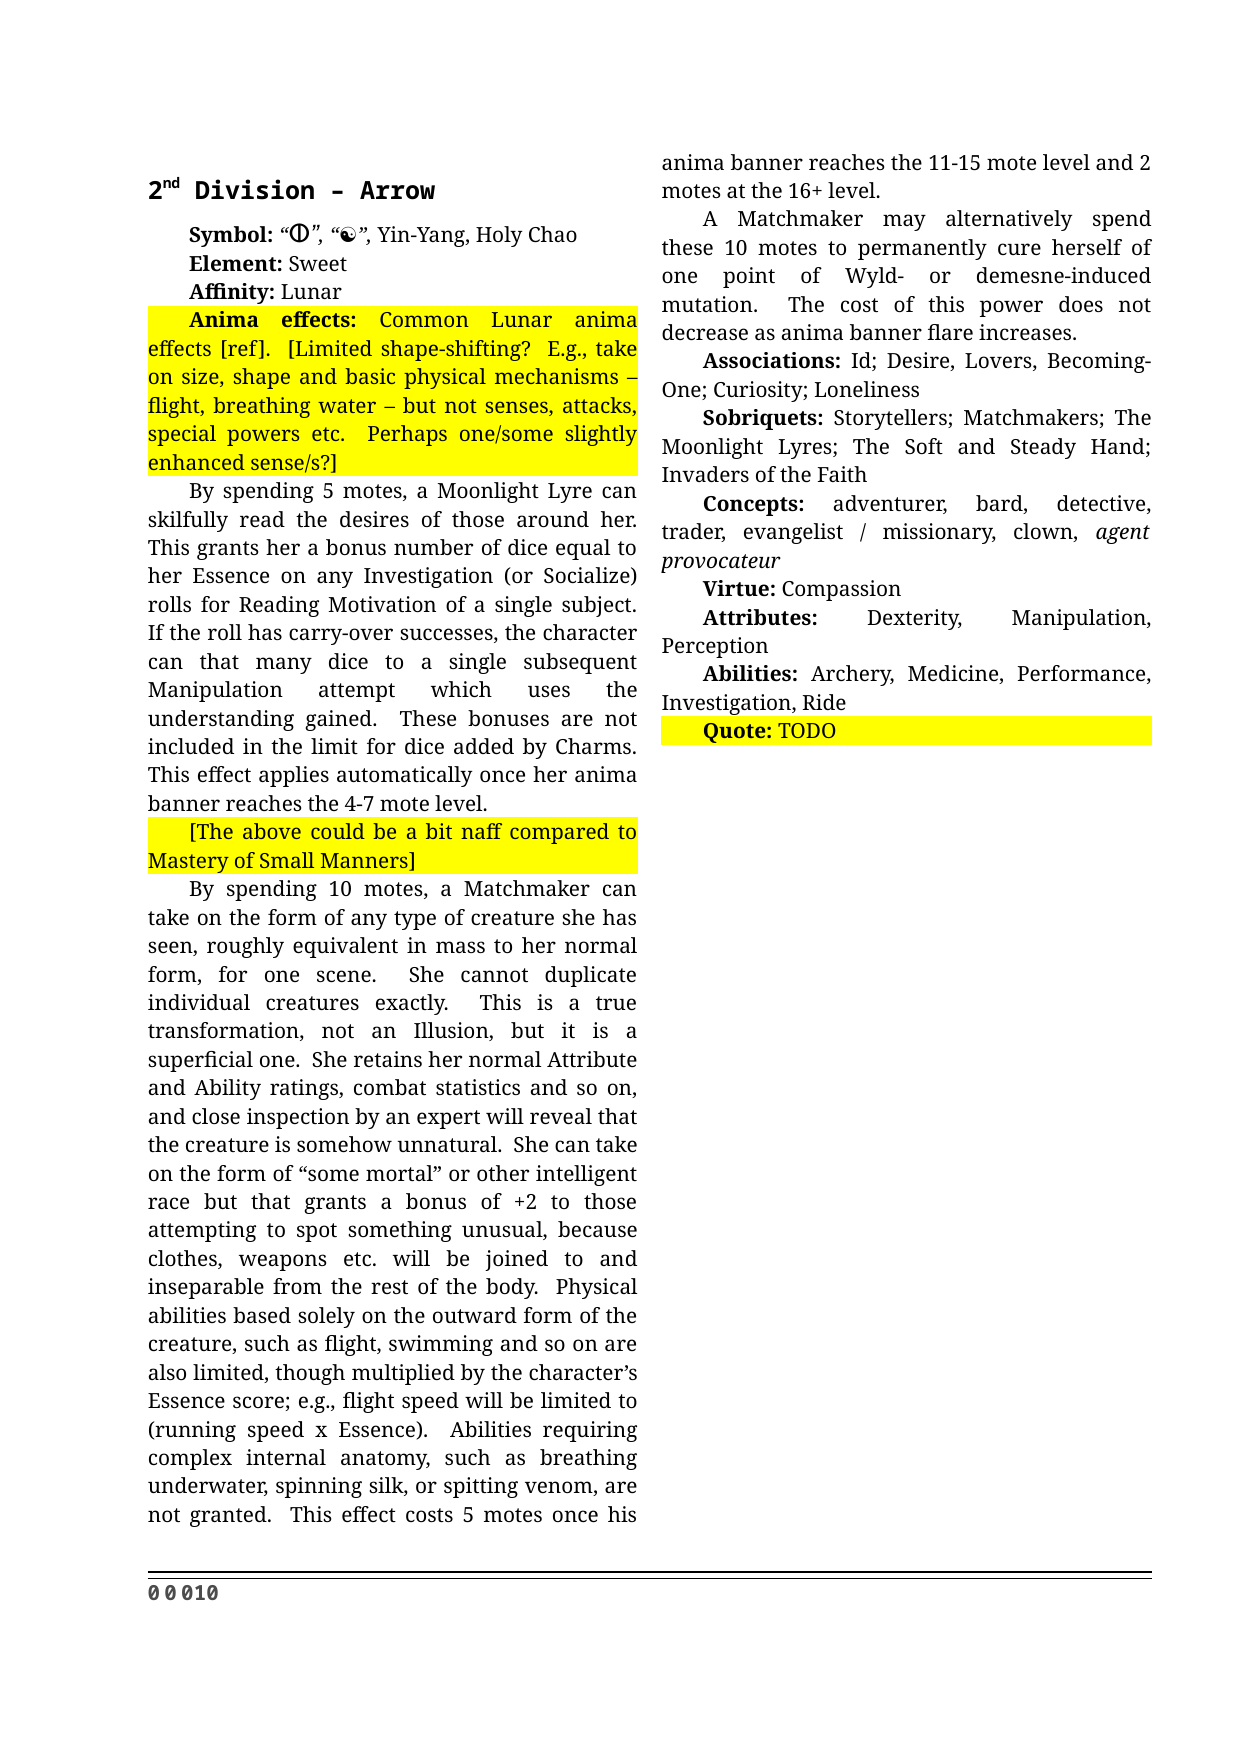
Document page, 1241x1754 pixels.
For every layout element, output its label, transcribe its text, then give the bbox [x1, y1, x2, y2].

text anima banner reaches the 11-15 mote level and 2 motes at the 16+ level. [661, 148, 1152, 204]
text Quote: TODO [661, 716, 1152, 745]
text Abilities: Archery, Medicine, Performance, Investigation, Ride [661, 659, 1152, 716]
subtitle 2nd Division – Arrow [148, 173, 638, 207]
text A Matchmaker may alternatively spend these 10 motes to permanently cure herself of one point of Wyld- or demesne-induced mutation. The cost of this power does not decrease as anima banner flare increases. [661, 204, 1152, 347]
text Virtue: Compassion [661, 574, 1152, 603]
text By spending 10 motes, a Matchmaker can take on the form of any type of creature she has seen, roughly equivalent in mass to her normal form, for one scene. She cannot duplicate individual creatures exactly. This is a true transformation, not an Illusion, but it is a superficial one. She retains her normal Attribute and Ability ratings, combat statistics and so on, and close inspection by an expert will reveal that the creature is somehow unnatural. She can take on the form of “some mortal” or other intelligent race but that grants a bonus of +2 to those attempting to spot something unusual, because clothes, weapons etc. will be joined to and inseparable from the rest of the body. Physical abilities based solely on the outward form of the creature, such as flight, swimming and so on are also limited, though multiplied by the character’s Essence score; e.g., flight speed will be limited to (running speed x Essence). Abilities requiring complex internal anatomy, such as breathing underwater, spinning silk, or spitting venom, are not granted. This effect costs 5 motes once his [148, 874, 638, 1528]
text Symbol: “ⵀ”, “☯”, Yin-Yang, Holy Chao [148, 219, 638, 249]
text Attributes: Dexterity, Manipulation, Perception [661, 603, 1152, 659]
text Element: Sweet [148, 249, 638, 277]
text Affinity: Lunar [148, 277, 638, 306]
text By spending 5 motes, a Moonlight Lyre can skilfully read the desires of those around her. This grants her a bonus number of dice equal to her Essence on any Investigation (or Socialize) rolls for Reading Motivation of a single subject. If the roll has carry-over successes, the character can that many dice to a single subsequent Manipulation attempt which uses the understanding gained. These bonuses are not included in the limit for dice added by Charms. This effect applies automatically once her anima banner reaches the 4-7 mote level. [148, 476, 638, 817]
text Associations: Id; Desire, Lovers, Becoming-One; Curiosity; Loneliness [661, 347, 1152, 403]
text Sobriquets: Storytellers; Matchmakers; The Moonlight Lyres; The Soft and Steady Hand; Invaders of the Faith [661, 403, 1152, 489]
text [The above could be a bit naff compared to Mastery of Small Manners] [148, 817, 638, 874]
text Anima effects: Common Lunar anima effects [ref]. [Limited shape-shifting? E.g., take on size, shape and basic physical mechanisms – flight, breathing water – but not senses, attacks, special powers etc. Perhaps one/some slightly enhanced sense/s?] [148, 306, 638, 476]
text Concepts: adventurer, bard, detective, trader, evangelist / missionary, clown, agent provocateur [661, 489, 1152, 574]
